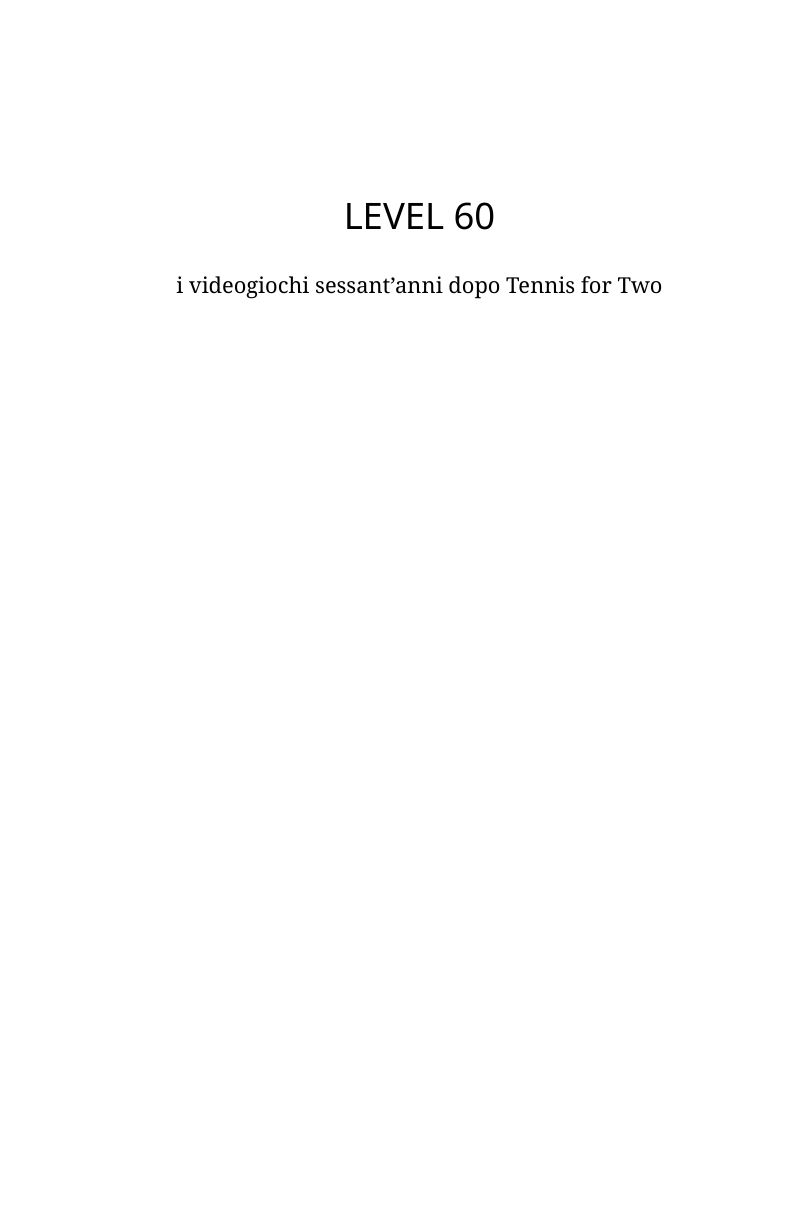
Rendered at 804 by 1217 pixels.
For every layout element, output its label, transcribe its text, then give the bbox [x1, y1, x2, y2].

text LEVEL 60 [124, 190, 697, 240]
text i videogiochi sessant’anni dopo Tennis for Two [124, 270, 697, 299]
